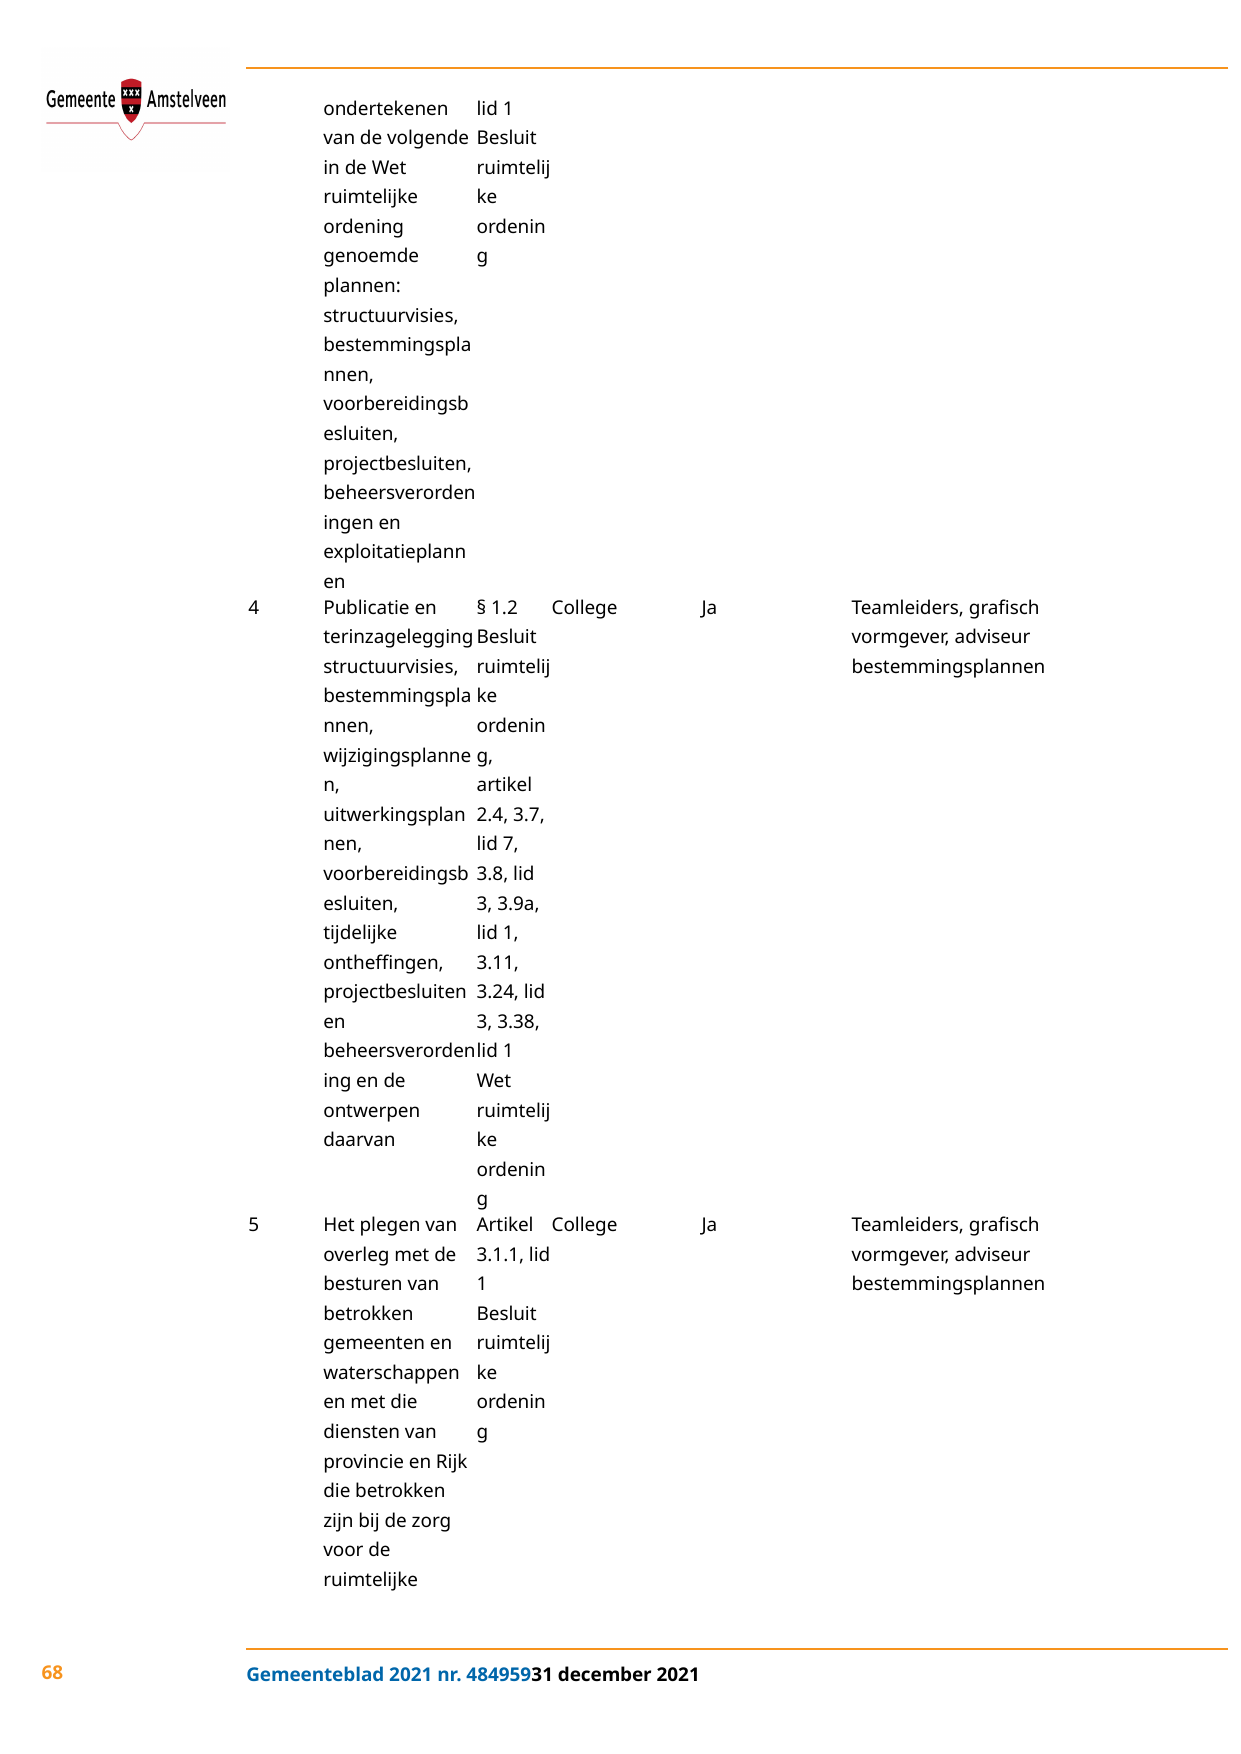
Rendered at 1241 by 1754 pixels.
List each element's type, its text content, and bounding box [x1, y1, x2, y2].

table_cell College [551, 1211, 701, 1592]
table_cell [248, 95, 323, 594]
table_cell College [551, 594, 701, 1211]
table_cell [1076, 594, 1152, 1211]
table_cell 5 [248, 1211, 323, 1592]
table_cell Ja [701, 594, 851, 1211]
table_cell 4 [248, 594, 323, 1211]
table_cell Ja [701, 1211, 851, 1592]
table_cell Teamleiders, grafisch vormgever, adviseur bestemmingsplannen [851, 1211, 1076, 1592]
table_cell [1076, 95, 1152, 594]
table_cell Het plegen van overleg met de besturen van betrokken gemeenten en waterschappen en met die diensten van provincie en Rijk die betrokken zijn bij de zorg voor de ruimtelijke [323, 1211, 476, 1592]
table_cell [851, 95, 1076, 594]
table_cell [701, 95, 851, 594]
table_cell Artikel 3.1.1, lid 1 Besluit ruimtelijke ordening [476, 1211, 551, 1592]
table_cell Teamleiders, grafisch vormgever, adviseur bestemmingsplannen [851, 594, 1076, 1211]
table_cell Publicatie en terinzagelegging structuurvisies, bestemmingsplannen, wijzigingsplannen, uitwerkingsplannen, voorbereidingsbesluiten, tijdelijke ontheffingen, projectbesluiten en beheersverordening en de ontwerpen daarvan [323, 594, 476, 1211]
table_cell [1076, 1211, 1152, 1592]
table_cell [551, 95, 701, 594]
table_cell lid 1 Besluit ruimtelijke ordening [476, 95, 551, 594]
picture [41, 47, 231, 172]
table_cell ondertekenen van de volgende in de Wet ruimtelijke ordening genoemde plannen: structuurvisies, bestemmingsplannen, voorbereidingsbesluiten, projectbesluiten, beheersverordeningen en exploitatieplannen [323, 95, 476, 594]
table_cell § 1.2 Besluit ruimtelijke ordening, artikel 2.4, 3.7, lid 7, 3.8, lid 3, 3.9a, lid 1, 3.11, 3.24, lid 3, 3.38, lid 1 Wet ruimtelijke ordening [476, 594, 551, 1211]
